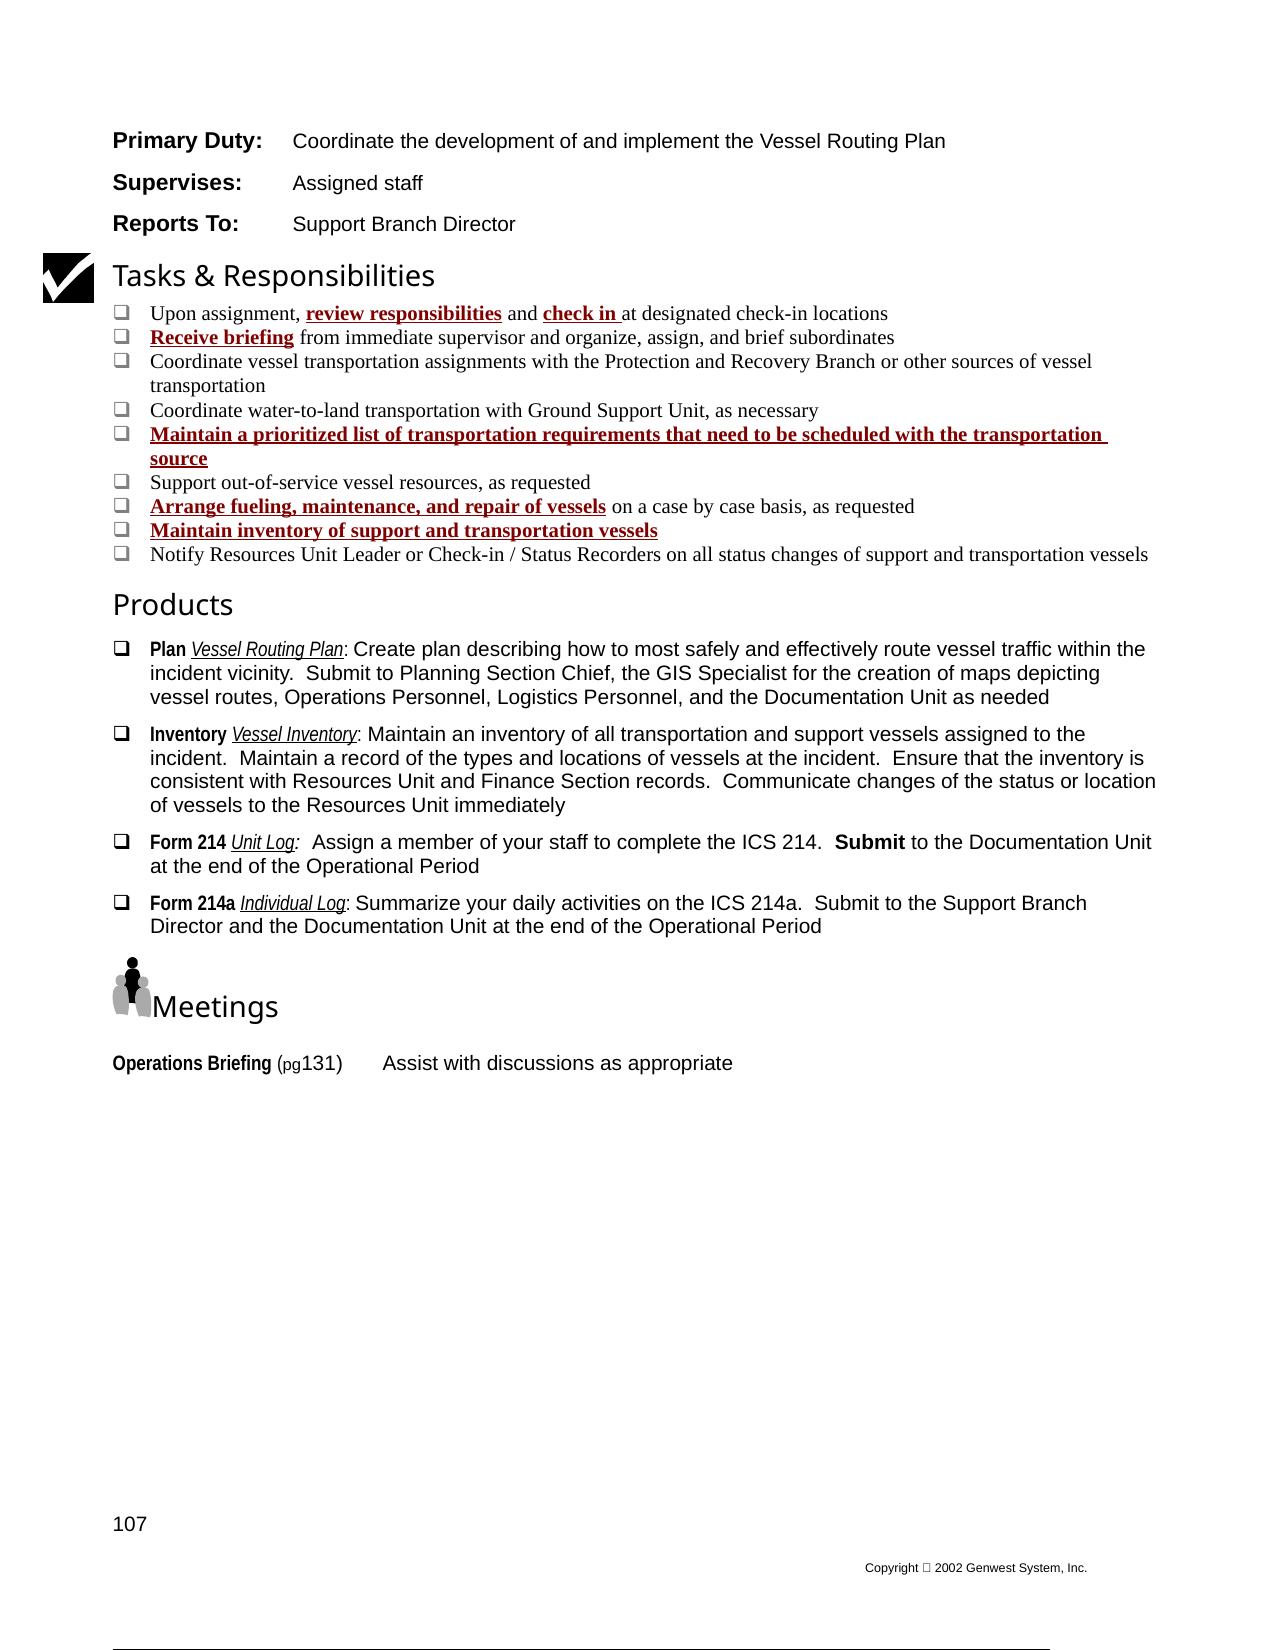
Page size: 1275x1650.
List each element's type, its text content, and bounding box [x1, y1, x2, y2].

text Primary Duty: Coordinate the development of and implement the Vessel Routing Plan [112, 127, 1162, 154]
list Upon assignment, review responsibilities and check in at designated check-in locations [112, 301, 1162, 325]
text Operations Briefing (pg131) Assist with discussions as appropriate [112, 1051, 1162, 1075]
list Plan Vessel Routing Plan: Create plan describing how to most safely and effectively route vessel traffic within the incident vicinity. Submit to Planning Section Chief, the GIS Specialist for the creation of maps depicting vessel routes, Operations Personnel, Logistics Personnel, and the Documentation Unit as needed [112, 637, 1162, 709]
text Tasks & Responsibilities [112, 255, 1162, 295]
list Maintain inventory of support and transportation vessels [112, 518, 1162, 542]
text Meetings [112, 957, 1162, 1026]
list Coordinate water-to-land transportation with Ground Support Unit, as necessary [112, 397, 1162, 422]
list Support out-of-service vessel resources, as requested [112, 470, 1162, 494]
text Products [112, 585, 1162, 624]
list Receive briefing from immediate supervisor and organize, assign, and brief subordinates [112, 325, 1162, 349]
text Supervises: Assigned staff [112, 169, 1162, 195]
list Arrange fueling, maintenance, and repair of vessels on a case by case basis, as requested [112, 494, 1162, 518]
text Reports To: Support Branch Director [112, 210, 1162, 237]
list Inventory Vessel Inventory: Maintain an inventory of all transportation and support vessels assigned to the incident. Maintain a record of the types and locations of vessels at the incident. Ensure that the inventory is consistent with Resources Unit and Finance Section records. Communicate changes of the status or location of vessels to the Resources Unit immediately [112, 721, 1162, 817]
list Coordinate vessel transportation assignments with the Protection and Recovery Branch or other sources of vessel transportation [112, 349, 1162, 397]
list Form 214 Unit Log: Assign a member of your staff to complete the ICS 214. Submit to the Documentation Unit at the end of the Operational Period [112, 830, 1162, 878]
list Maintain a prioritized list of transportation requirements that need to be scheduled with the transportation source [112, 422, 1162, 470]
list Form 214a Individual Log: Summarize your daily activities on the ICS 214a. Submit to the Support Branch Director and the Documentation Unit at the end of the Operational Period [112, 890, 1162, 938]
list Notify Resources Unit Leader or Check-in / Status Recorders on all status changes of support and transportation vessels [112, 542, 1162, 566]
